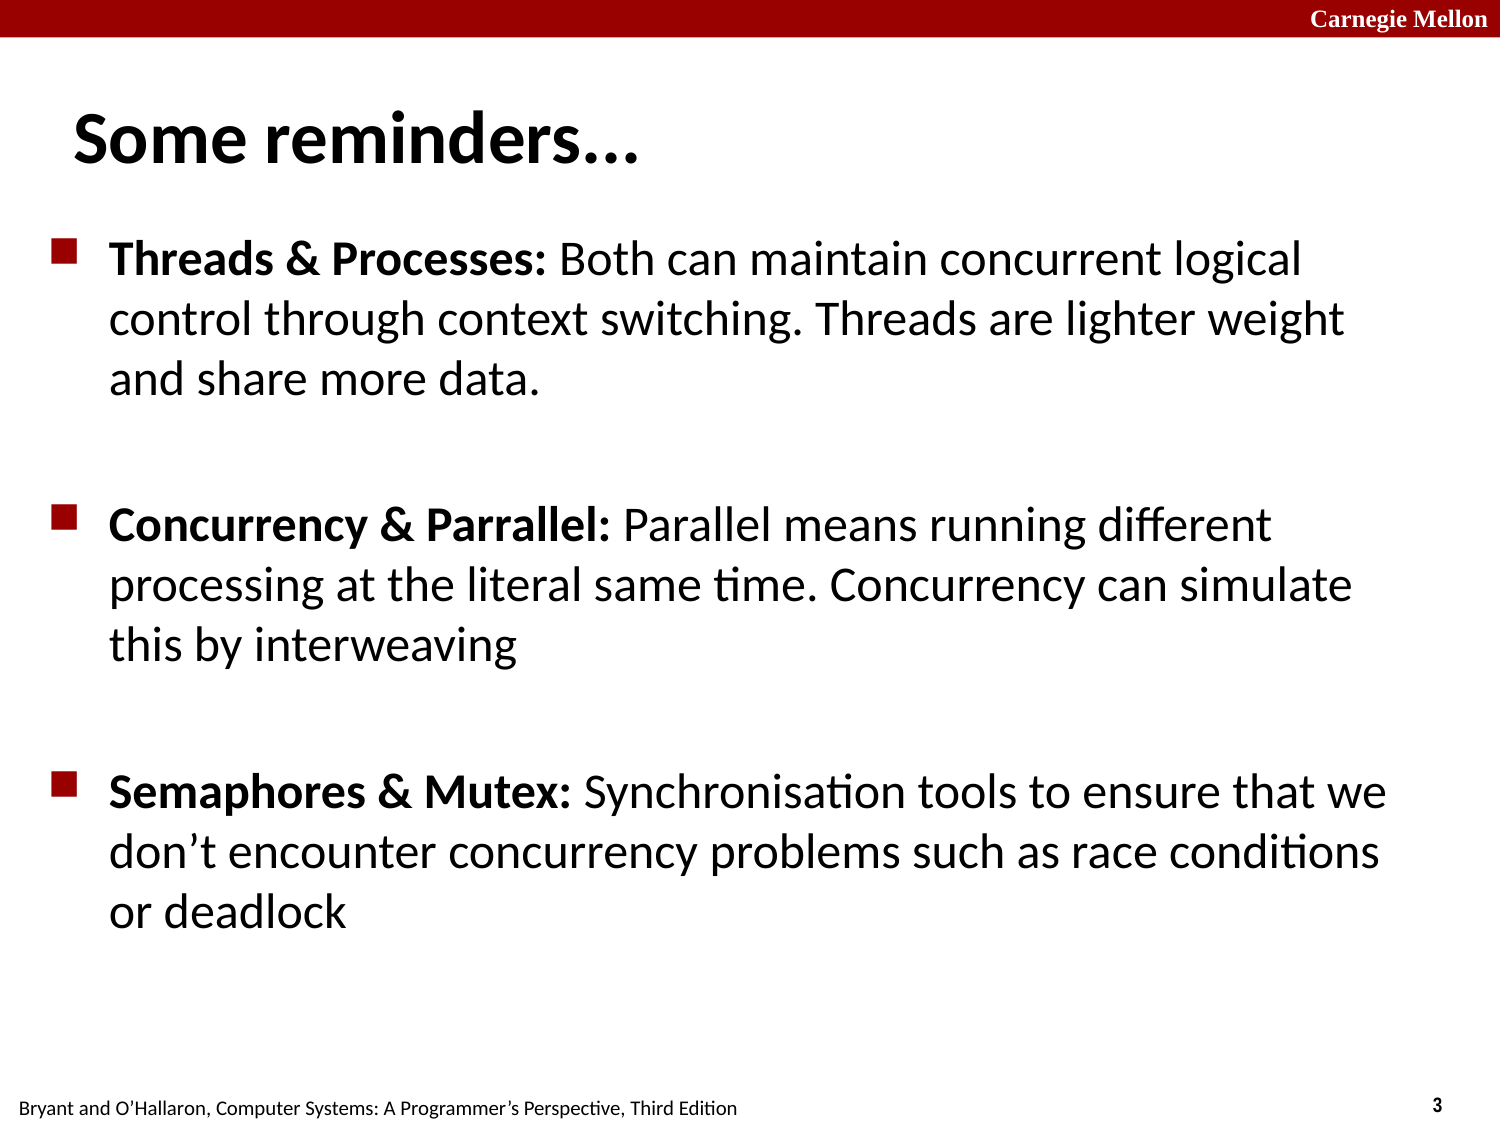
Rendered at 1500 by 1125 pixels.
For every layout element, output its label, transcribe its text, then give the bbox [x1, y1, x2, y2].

title Some reminders... [58, 71, 1304, 197]
list Threads & Processes: Both can maintain concurrent logical control through context switching. Threads are lighter weight and share more data. Concurrency & Parrallel: Parallel means running different processing at the literal same time. Concurrency can simulate this by interweaving Semaphores & Mutex: Synchronisation tools to ensure that we don’t encounter concurrency problems such as race conditions or deadlock [37, 217, 1438, 1057]
